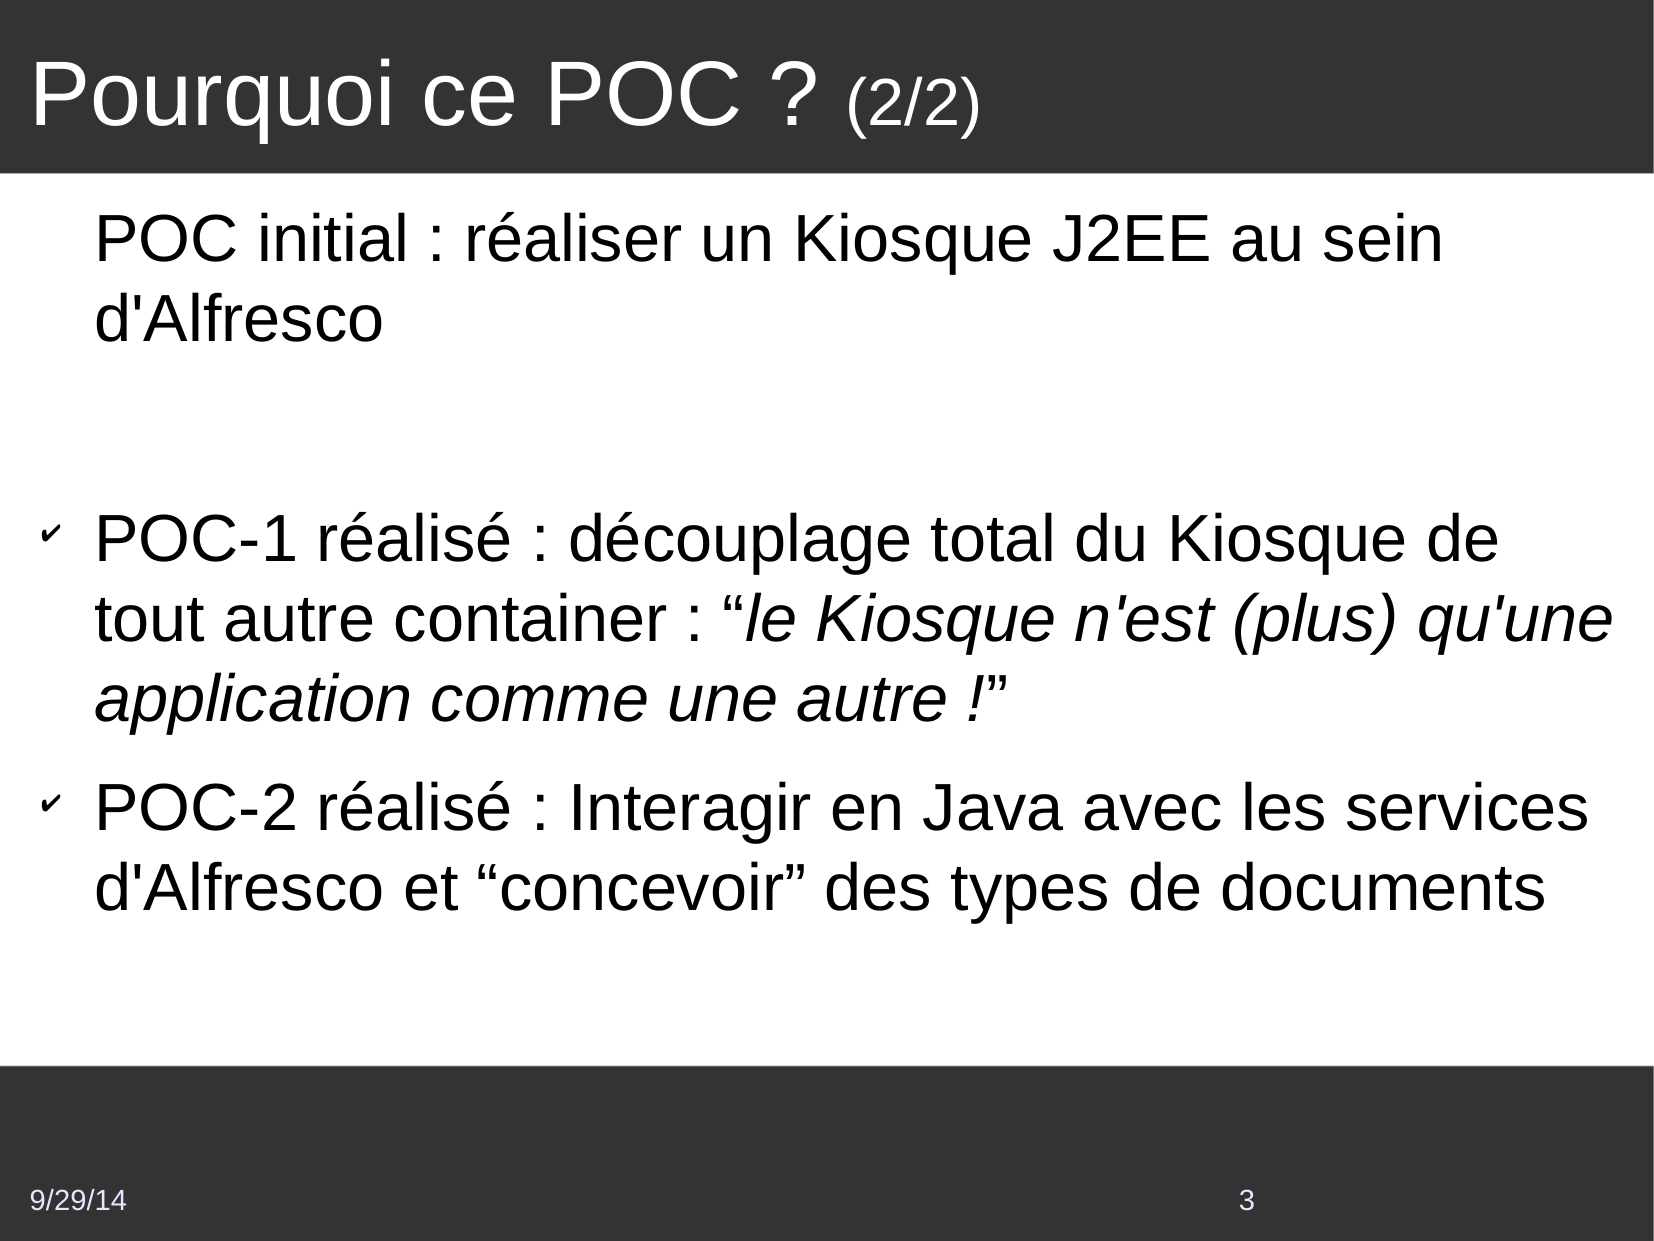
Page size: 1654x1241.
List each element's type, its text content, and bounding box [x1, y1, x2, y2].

text_box 9/29/14 [29, 1181, 566, 1241]
list POC initial : réaliser un Kiosque J2EE au sein d'Alfresco POC-1 réalisé : découplage total du Kiosque de tout autre container : “le Kiosque n'est (plus) qu'une application comme une autre !” POC-2 réalisé : Interagir en Java avec les services d'Alfresco et “concevoir” des types de documents [23, 195, 1619, 925]
text_box [1238, 1181, 1625, 1241]
title Pourquoi ce POC ? (2/2) [29, 33, 1625, 144]
picture [0, 0, 1654, 1241]
